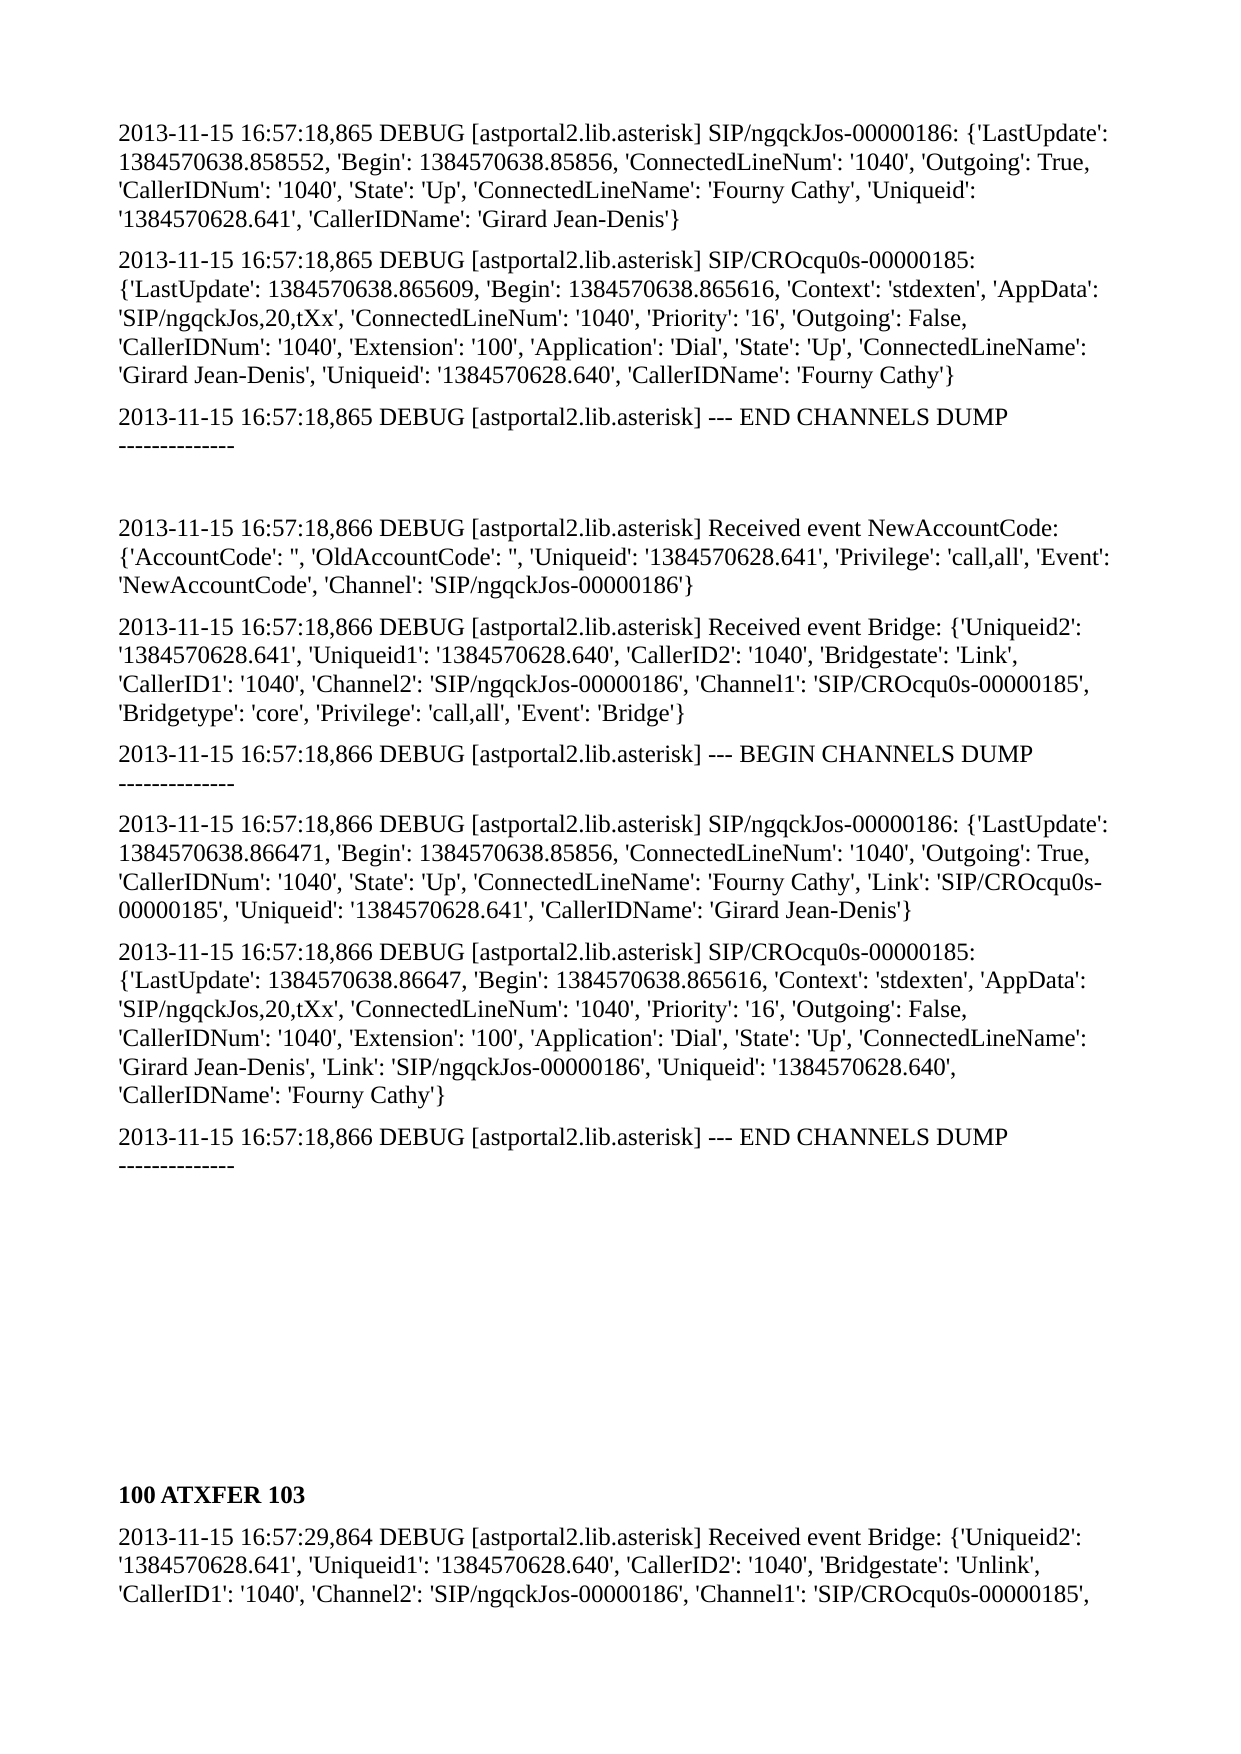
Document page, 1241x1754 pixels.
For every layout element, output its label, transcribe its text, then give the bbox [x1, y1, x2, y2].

text 2013-11-15 16:57:18,866 DEBUG [astportal2.lib.asterisk] SIP/CROcqu0s-00000185: {'LastUpdate': 1384570638.86647, 'Begin': 1384570638.865616, 'Context': 'stdexten', 'AppData': 'SIP/ngqckJos,20,tXx', 'ConnectedLineNum': '1040', 'Priority': '16', 'Outgoing': False, 'CallerIDNum': '1040', 'Extension': '100', 'Application': 'Dial', 'State': 'Up', 'ConnectedLineName': 'Girard Jean-Denis', 'Link': 'SIP/ngqckJos-00000186', 'Uniqueid': '1384570628.640', 'CallerIDName': 'Fourny Cathy'} [118, 937, 1122, 1109]
text 2013-11-15 16:57:18,865 DEBUG [astportal2.lib.asterisk] SIP/ngqckJos-00000186: {'LastUpdate': 1384570638.858552, 'Begin': 1384570638.85856, 'ConnectedLineNum': '1040', 'Outgoing': True, 'CallerIDNum': '1040', 'State': 'Up', 'ConnectedLineName': 'Fourny Cathy', 'Uniqueid': '1384570628.641', 'CallerIDName': 'Girard Jean-Denis'} [118, 118, 1122, 233]
text 2013-11-15 16:57:18,865 DEBUG [astportal2.lib.asterisk] --- END CHANNELS DUMP -------------- [118, 402, 1122, 459]
text 2013-11-15 16:57:18,866 DEBUG [astportal2.lib.asterisk] Received event NewAccountCode: {'AccountCode': '', 'OldAccountCode': '', 'Uniqueid': '1384570628.641', 'Privilege': 'call,all', 'Event': 'NewAccountCode', 'Channel': 'SIP/ngqckJos-00000186'} [118, 513, 1122, 599]
text 2013-11-15 16:57:18,866 DEBUG [astportal2.lib.asterisk] SIP/ngqckJos-00000186: {'LastUpdate': 1384570638.866471, 'Begin': 1384570638.85856, 'ConnectedLineNum': '1040', 'Outgoing': True, 'CallerIDNum': '1040', 'State': 'Up', 'ConnectedLineName': 'Fourny Cathy', 'Link': 'SIP/CROcqu0s-00000185', 'Uniqueid': '1384570628.641', 'CallerIDName': 'Girard Jean-Denis'} [118, 809, 1122, 924]
text 100 ATXFER 103 [118, 1481, 1122, 1509]
text 2013-11-15 16:57:29,864 DEBUG [astportal2.lib.asterisk] Received event Bridge: {'Uniqueid2': '1384570628.641', 'Uniqueid1': '1384570628.640', 'CallerID2': '1040', 'Bridgestate': 'Unlink', 'CallerID1': '1040', 'Channel2': 'SIP/ngqckJos-00000186', 'Channel1': 'SIP/CROcqu0s-00000185', [118, 1522, 1122, 1608]
text 2013-11-15 16:57:18,866 DEBUG [astportal2.lib.asterisk] Received event Bridge: {'Uniqueid2': '1384570628.641', 'Uniqueid1': '1384570628.640', 'CallerID2': '1040', 'Bridgestate': 'Link', 'CallerID1': '1040', 'Channel2': 'SIP/ngqckJos-00000186', 'Channel1': 'SIP/CROcqu0s-00000185', 'Bridgetype': 'core', 'Privilege': 'call,all', 'Event': 'Bridge'} [118, 612, 1122, 727]
text 2013-11-15 16:57:18,866 DEBUG [astportal2.lib.asterisk] --- BEGIN CHANNELS DUMP -------------- [118, 739, 1122, 797]
text 2013-11-15 16:57:18,865 DEBUG [astportal2.lib.asterisk] SIP/CROcqu0s-00000185: {'LastUpdate': 1384570638.865609, 'Begin': 1384570638.865616, 'Context': 'stdexten', 'AppData': 'SIP/ngqckJos,20,tXx', 'ConnectedLineNum': '1040', 'Priority': '16', 'Outgoing': False, 'CallerIDNum': '1040', 'Extension': '100', 'Application': 'Dial', 'State': 'Up', 'ConnectedLineName': 'Girard Jean-Denis', 'Uniqueid': '1384570628.640', 'CallerIDName': 'Fourny Cathy'} [118, 246, 1122, 389]
text 2013-11-15 16:57:18,866 DEBUG [astportal2.lib.asterisk] --- END CHANNELS DUMP -------------- [118, 1122, 1122, 1179]
